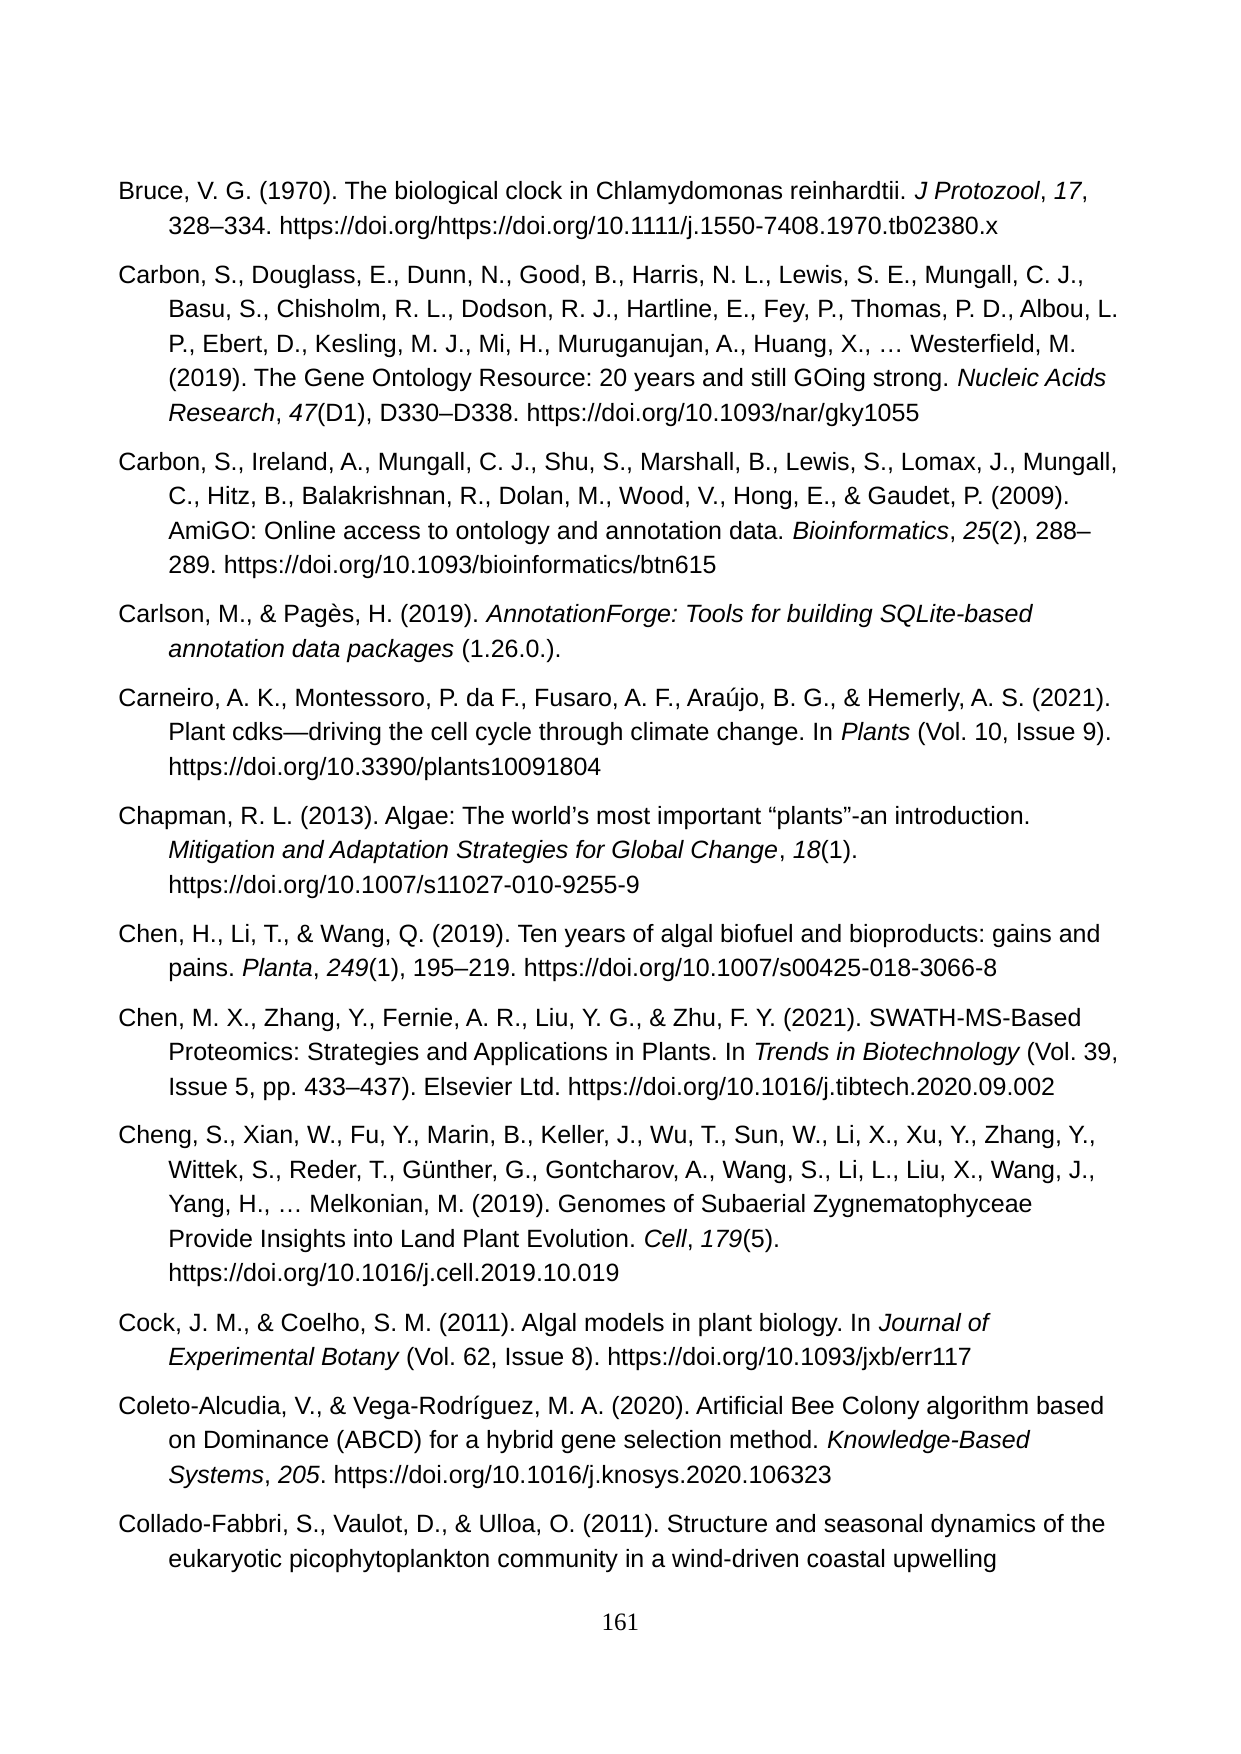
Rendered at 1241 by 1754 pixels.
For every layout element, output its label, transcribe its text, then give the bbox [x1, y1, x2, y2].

text Collado-Fabbri, S., Vaulot, D., & Ulloa, O. (2011). Structure and seasonal dynamics of the eukaryotic picophytoplankton community in a wind-driven coastal upwelling [118, 1509, 1122, 1572]
text Carneiro, A. K., Montessoro, P. da F., Fusaro, A. F., Araújo, B. G., & Hemerly, A. S. (2021). Plant cdks—driving the cell cycle through climate change. In Plants (Vol. 10, Issue 9). https://doi.org/10.3390/plants10091804 [118, 683, 1122, 781]
text Coleto-Alcudia, V., & Vega-Rodríguez, M. A. (2020). Artificial Bee Colony algorithm based on Dominance (ABCD) for a hybrid gene selection method. Knowledge-Based Systems, 205. https://doi.org/10.1016/j.knosys.2020.106323 [118, 1391, 1122, 1489]
text Bruce, V. G. (1970). The biological clock in Chlamydomonas reinhardtii. J Protozool, 17, 328–334. https://doi.org/https://doi.org/10.1111/j.1550-7408.1970.tb02380.x [118, 176, 1122, 239]
text Chen, M. X., Zhang, Y., Fernie, A. R., Liu, Y. G., & Zhu, F. Y. (2021). SWATH-MS-Based Proteomics: Strategies and Applications in Plants. In Trends in Biotechnology (Vol. 39, Issue 5, pp. 433–437). Elsevier Ltd. https://doi.org/10.1016/j.tibtech.2020.09.002 [118, 1002, 1122, 1100]
text Cheng, S., Xian, W., Fu, Y., Marin, B., Keller, J., Wu, T., Sun, W., Li, X., Xu, Y., Zhang, Y., Wittek, S., Reder, T., Günther, G., Gontcharov, A., Wang, S., Li, L., Liu, X., Wang, J., Yang, H., … Melkonian, M. (2019). Genomes of Subaerial Zygnematophyceae Provide Insights into Land Plant Evolution. Cell, 179(5). https://doi.org/10.1016/j.cell.2019.10.019 [118, 1121, 1122, 1287]
text Carlson, M., & Pagès, H. (2019). AnnotationForge: Tools for building SQLite-based annotation data packages (1.26.0.). [118, 599, 1122, 663]
text Carbon, S., Douglass, E., Dunn, N., Good, B., Harris, N. L., Lewis, S. E., Mungall, C. J., Basu, S., Chisholm, R. L., Dodson, R. J., Hartline, E., Fey, P., Thomas, P. D., Albou, L. P., Ebert, D., Kesling, M. J., Mi, H., Muruganujan, A., Huang, X., … Westerfield, M. (2019). The Gene Ontology Resource: 20 years and still GOing strong. Nucleic Acids Research, 47(D1), D330–D338. https://doi.org/10.1093/nar/gky1055 [118, 260, 1122, 427]
text Carbon, S., Ireland, A., Mungall, C. J., Shu, S., Marshall, B., Lewis, S., Lomax, J., Mungall, C., Hitz, B., Balakrishnan, R., Dolan, M., Wood, V., Hong, E., & Gaudet, P. (2009). AmiGO: Online access to ontology and annotation data. Bioinformatics, 25(2), 288–289. https://doi.org/10.1093/bioinformatics/btn615 [118, 447, 1122, 579]
text Chapman, R. L. (2013). Algae: The world’s most important “plants”-an introduction. Mitigation and Adaptation Strategies for Global Change, 18(1). https://doi.org/10.1007/s11027-010-9255-9 [118, 801, 1122, 899]
text Chen, H., Li, T., & Wang, Q. (2019). Ten years of algal biofuel and bioproducts: gains and pains. Planta, 249(1), 195–219. https://doi.org/10.1007/s00425-018-3066-8 [118, 919, 1122, 982]
text Cock, J. M., & Coelho, S. M. (2011). Algal models in plant biology. In Journal of Experimental Botany (Vol. 62, Issue 8). https://doi.org/10.1093/jxb/err117 [118, 1307, 1122, 1371]
